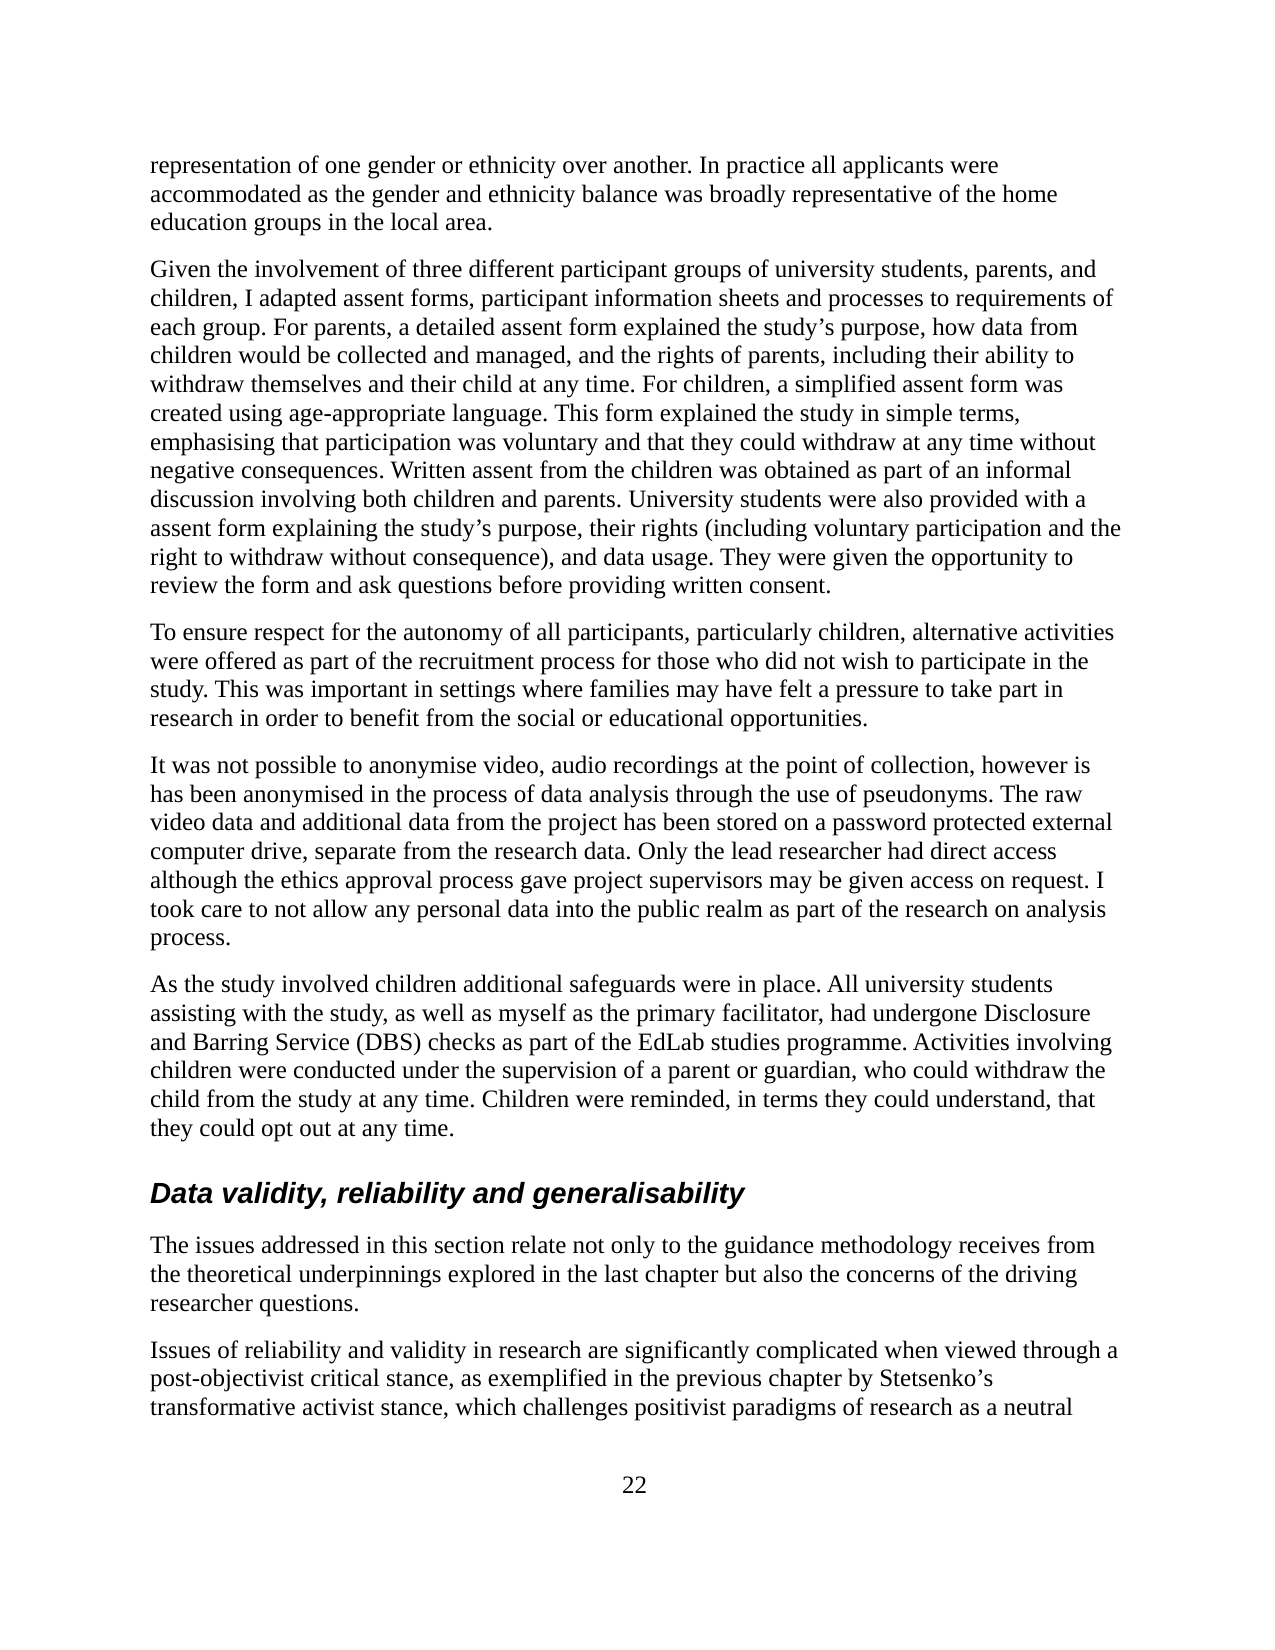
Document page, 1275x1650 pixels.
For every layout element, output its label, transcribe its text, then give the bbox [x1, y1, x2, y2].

text representation of one gender or ethnicity over another. In practice all applicants were accommodated as the gender and ethnicity balance was broadly representative of the home education groups in the local area. [150, 150, 1125, 236]
text As the study involved children additional safeguards were in place. All university students assisting with the study, as well as myself as the primary facilitator, had undergone Disclosure and Barring Service (DBS) checks as part of the EdLab studies programme. Activities involving children were conducted under the supervision of a parent or guardian, who could withdraw the child from the study at any time. Children were reminded, in terms they could understand, that they could opt out at any time. [150, 969, 1125, 1142]
text Given the involvement of three different participant groups of university students, parents, and children, I adapted assent forms, participant information sheets and processes to requirements of each group. For parents, a detailed assent form explained the study’s purpose, how data from children would be collected and managed, and the rights of parents, including their ability to withdraw themselves and their child at any time. For children, a simplified assent form was created using age-appropriate language. This form explained the study in simple terms, emphasising that participation was voluntary and that they could withdraw at any time without negative consequences. Written assent from the children was obtained as part of an informal discussion involving both children and parents. University students were also provided with a assent form explaining the study’s purpose, their rights (including voluntary participation and the right to withdraw without consequence), and data usage. They were given the opportunity to review the form and ask questions before providing written consent. [150, 254, 1125, 599]
text Issues of reliability and validity in research are significantly complicated when viewed through a post-objectivist critical stance, as exemplified in the previous chapter by Stetsenko’s transformative activist stance, which challenges positivist paradigms of research as a neutral [150, 1335, 1125, 1421]
text It was not possible to anonymise video, audio recordings at the point of collection, however is has been anonymised in the process of data analysis through the use of pseudonyms. The raw video data and additional data from the project has been stored on a password protected external computer drive, separate from the research data. Only the lead researcher had direct access although the ethics approval process gave project supervisors may be given access on request. I took care to not allow any personal data into the public realm as part of the research on analysis process. [150, 750, 1125, 951]
subtitle Data validity, reliability and generalisability [150, 1176, 1125, 1209]
text The issues addressed in this section relate not only to the guidance methodology receives from the theoretical underpinnings explored in the last chapter but also the concerns of the driving researcher questions. [150, 1231, 1125, 1317]
text To ensure respect for the autonomy of all participants, particularly children, alternative activities were offered as part of the recruitment process for those who did not wish to participate in the study. This was important in settings where families may have felt a pressure to take part in research in order to benefit from the social or educational opportunities. [150, 617, 1125, 732]
